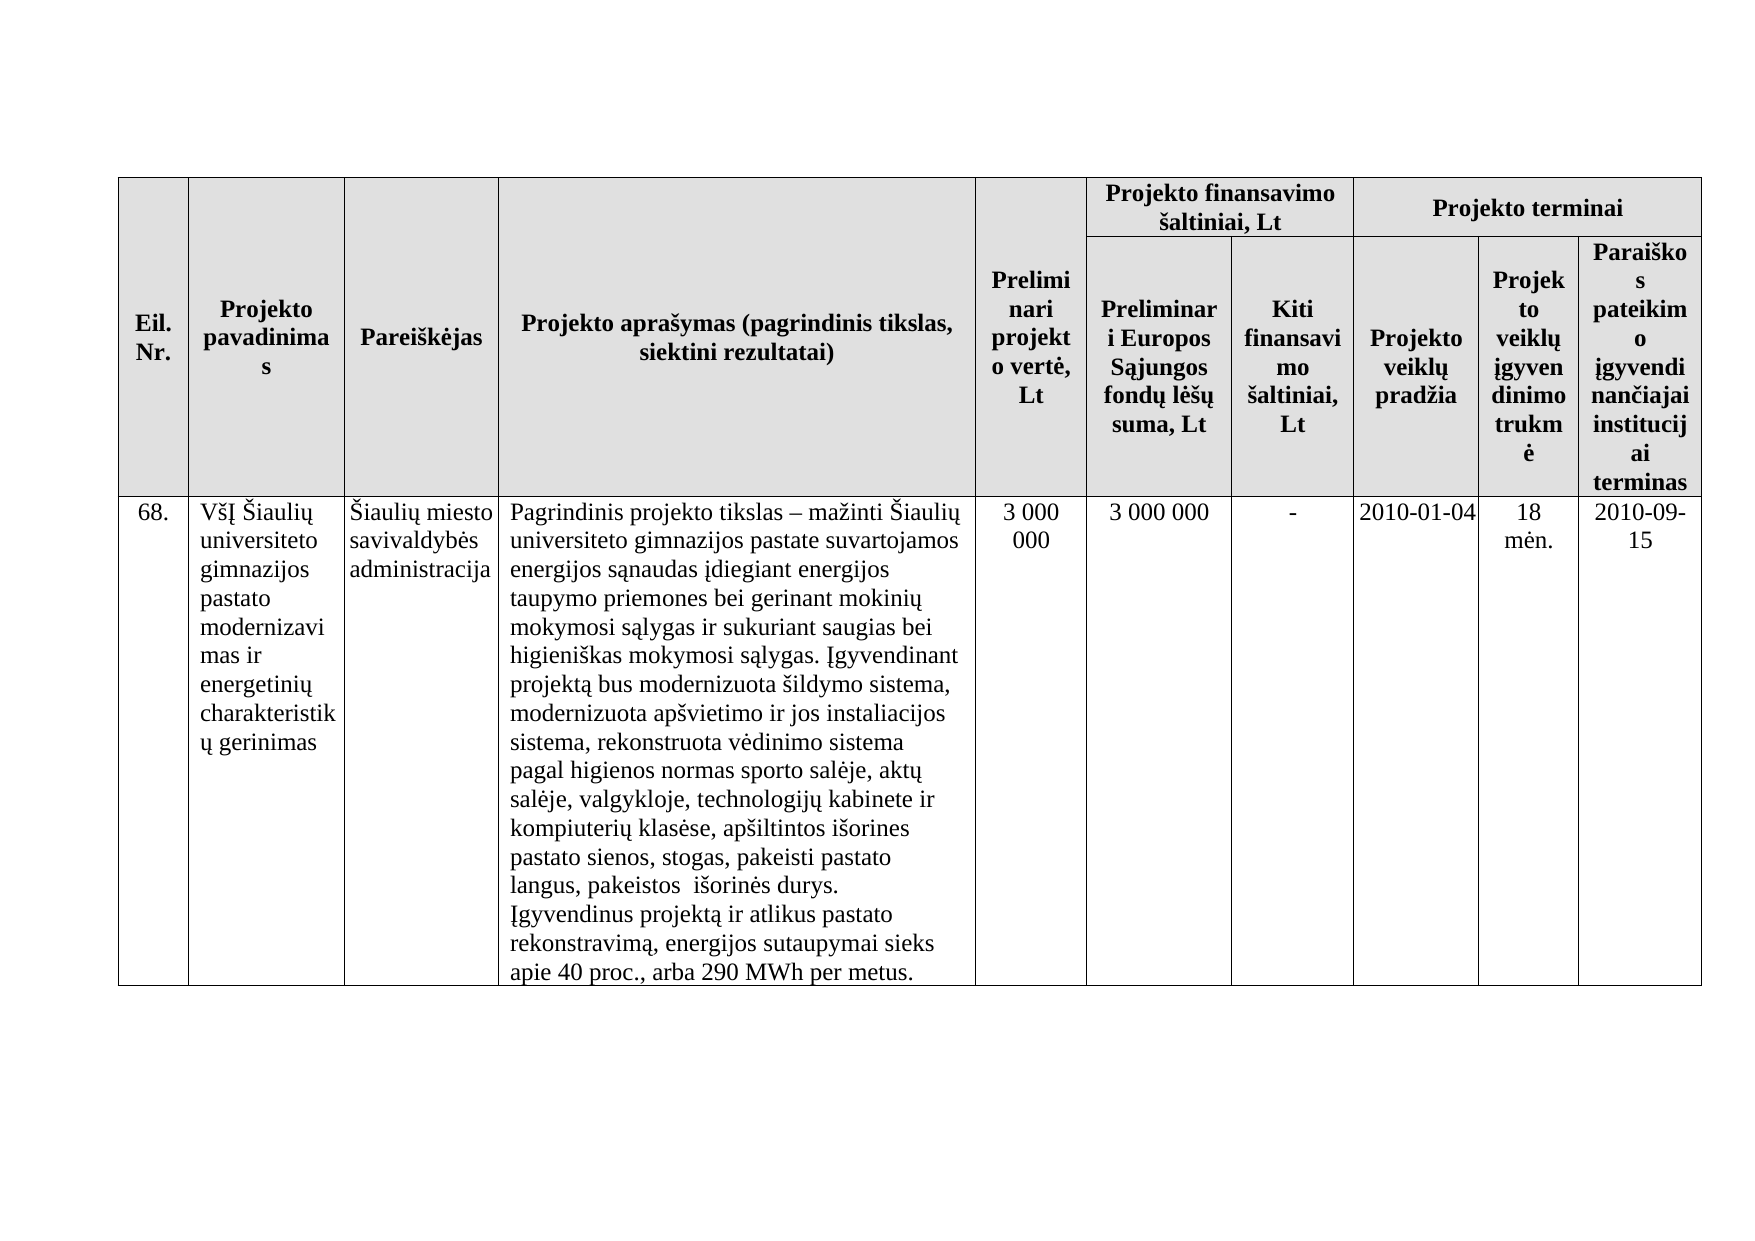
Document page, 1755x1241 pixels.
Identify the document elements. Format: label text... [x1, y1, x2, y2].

table_cell Preliminari Europos Sąjungos fondų lėšų suma, Lt [1087, 237, 1231, 496]
table_header Projekto finansavimo šaltiniai, Lt [1087, 178, 1353, 236]
table_cell Šiaulių miesto savivaldybės administracija [345, 497, 498, 985]
table_header Projekto terminai [1354, 178, 1701, 236]
table_cell Projekto veiklų pradžia [1354, 237, 1478, 496]
table_cell Paraiškos pateikimo įgyvendinančiajai institucijai terminas [1579, 237, 1701, 496]
table_header Projekto aprašymas (pagrindinis tikslas, siektini rezultatai) [499, 178, 975, 496]
table_header Projekto pavadinimas [189, 178, 344, 496]
table_cell 2010-01-04 [1354, 497, 1478, 985]
table_cell Pagrindinis projekto tikslas – mažinti Šiaulių universiteto gimnazijos pastate suvartojamos energijos sąnaudas įdiegiant energijos taupymo priemones bei gerinant mokinių mokymosi sąlygas ir sukuriant saugias bei higieniškas mokymosi sąlygas. Įgyvendinant projektą bus modernizuota šildymo sistema, modernizuota apšvietimo ir jos instaliacijos sistema, rekonstruota vėdinimo sistema pagal higienos normas sporto salėje, aktų salėje, valgykloje, technologijų kabinete ir kompiuterių klasėse, apšiltintos išorines pastato sienos, stogas, pakeisti pastato langus, pakeistos išorinės durys. Įgyvendinus projektą ir atlikus pastato rekonstravimą, energijos sutaupymai sieks apie 40 proc., arba 290 MWh per metus. [499, 497, 975, 985]
table_cell 18 mėn. [1479, 497, 1578, 985]
table_cell VšĮ Šiaulių universiteto gimnazijos pastato modernizavimas ir energetinių charakteristikų gerinimas [189, 497, 344, 985]
table_header Pareiškėjas [345, 178, 498, 496]
table_cell - [1232, 497, 1353, 985]
table_cell Kiti finansavimo šaltiniai, Lt [1232, 237, 1353, 496]
table_cell 68. [119, 497, 188, 985]
table_header Preliminari projekto vertė, Lt [976, 178, 1086, 496]
table_cell Projekto veiklų įgyvendinimo trukmė [1479, 237, 1578, 496]
table_cell 2010-09-15 [1579, 497, 1701, 985]
table_cell 3 000 000 [1087, 497, 1231, 985]
table_header Eil. Nr. [119, 178, 188, 496]
table_cell 3 000 000 [976, 497, 1086, 985]
